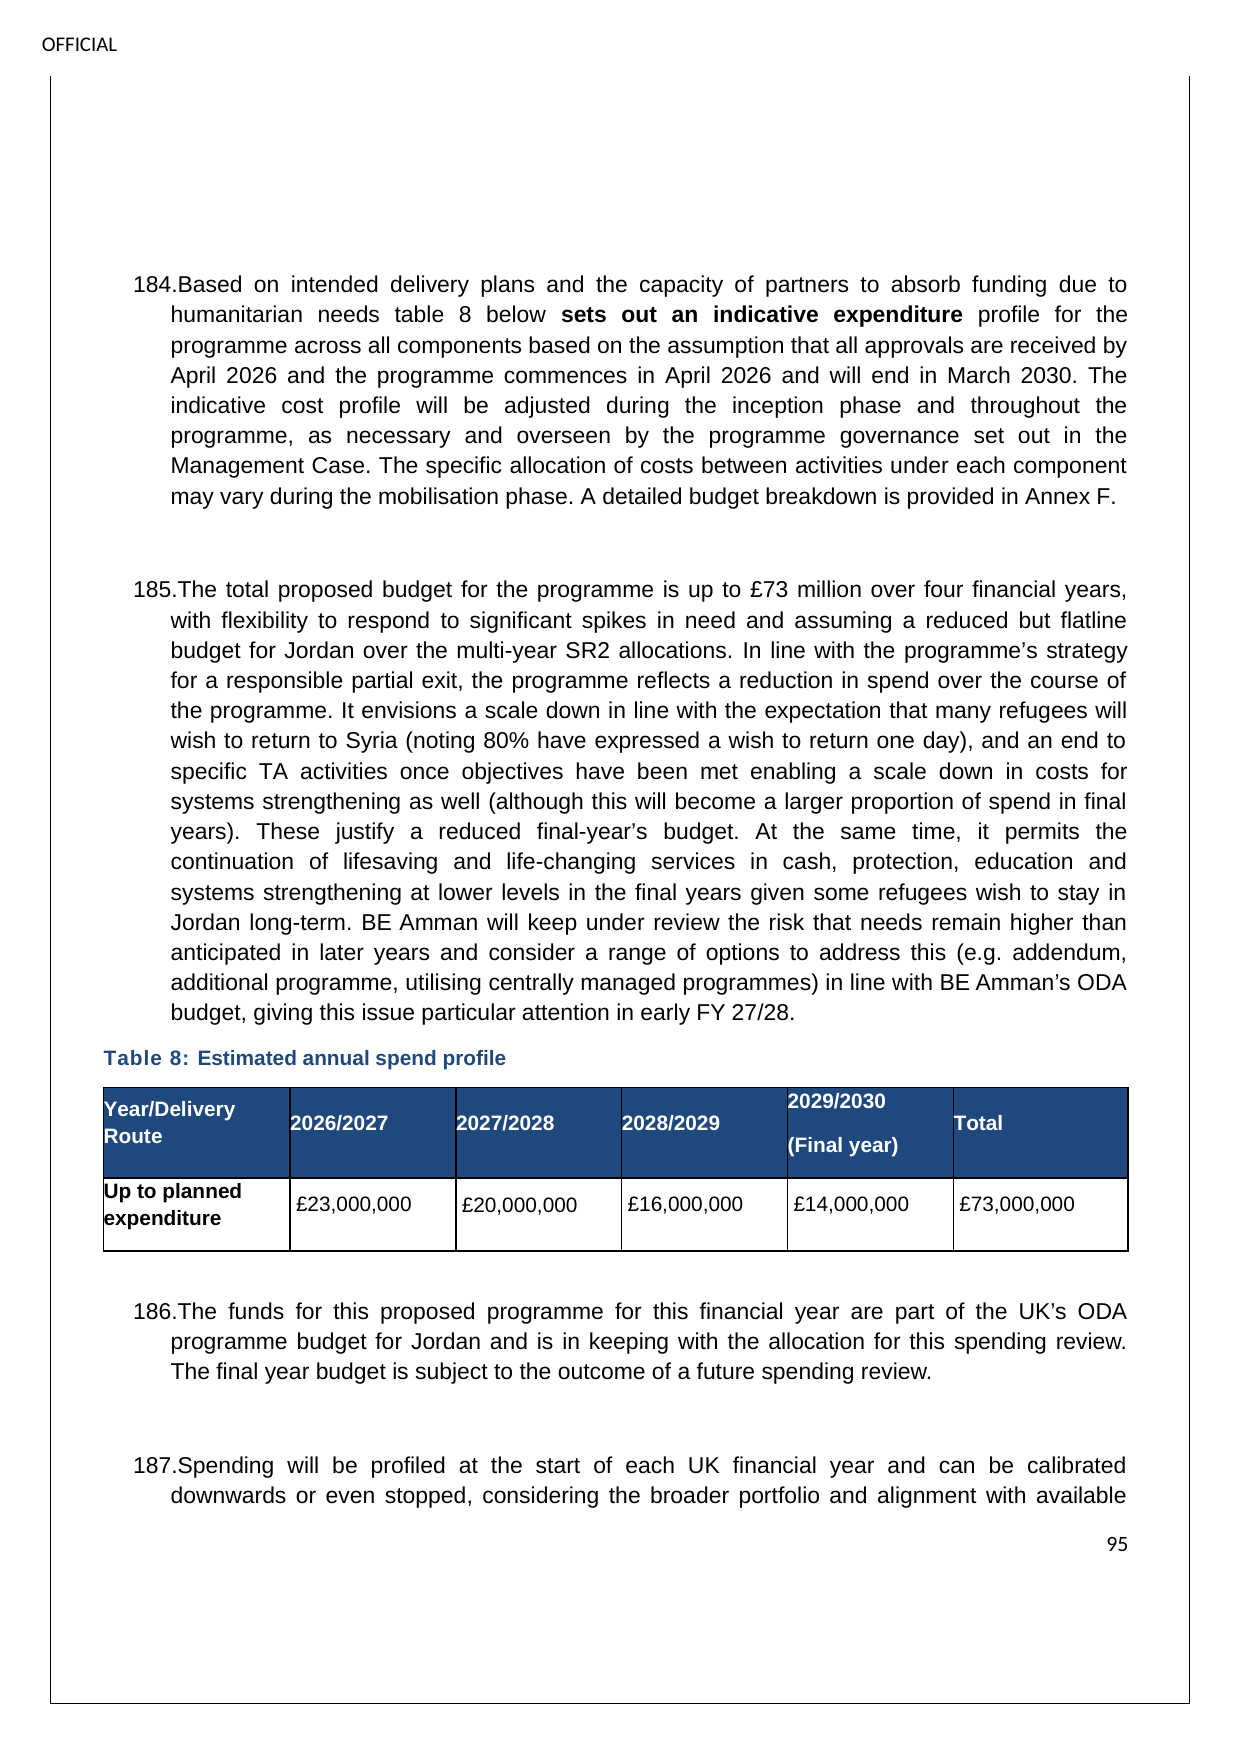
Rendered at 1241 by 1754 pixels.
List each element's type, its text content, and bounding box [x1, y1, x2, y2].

table_cell Up to planned expenditure [104, 1179, 289, 1250]
text Table 8: Estimated annual spend profile [103, 1046, 1128, 1070]
table_header Year/Delivery Route [104, 1088, 289, 1177]
table_cell £73,000,000 [954, 1179, 1127, 1250]
list The total proposed budget for the programme is up to £73 million over four financial years, with flexibility to respond to significant spikes in need and assuming a reduced but flatline budget for Jordan over the multi-year SR2 allocations. In line with the programme’s strategy for a responsible partial exit, the programme reflects a reduction in spend over the course of the programme. It envisions a scale down in line with the expectation that many refugees will wish to return to Syria (noting 80% have expressed a wish to return one day), and an end to specific TA activities once objectives have been met enabling a scale down in costs for systems strengthening as well (although this will become a larger proportion of spend in final years). These justify a reduced final-year’s budget. At the same time, it permits the continuation of lifesaving and life-changing services in cash, protection, education and systems strengthening at lower levels in the final years given some refugees wish to stay in Jordan long-term. BE Amman will keep under review the risk that needs remain higher than anticipated in later years and consider a range of options to address this (e.g. addendum, additional programme, utilising centrally managed programmes) in line with BE Amman’s ODA budget, giving this issue particular attention in early FY 27/28. [133, 576, 1128, 1026]
table_cell £20,000,000 [457, 1179, 621, 1250]
table_cell £16,000,000 [622, 1179, 787, 1250]
table_cell £23,000,000 [291, 1179, 455, 1250]
table_cell £14,000,000 [788, 1179, 953, 1250]
table_header 2026/2027 [291, 1088, 455, 1177]
table_header Total [954, 1088, 1127, 1177]
table_header 2027/2028 [457, 1088, 621, 1177]
list Spending will be profiled at the start of each UK financial year and can be calibrated downwards or even stopped, considering the broader portfolio and alignment with available [133, 1452, 1128, 1508]
table_header 2028/2029 [622, 1088, 787, 1177]
list Based on intended delivery plans and the capacity of partners to absorb funding due to humanitarian needs table 8 below sets out an indicative expenditure profile for the programme across all components based on the assumption that all approvals are received by April 2026 and the programme commences in April 2026 and will end in March 2030. The indicative cost profile will be adjusted during the inception phase and throughout the programme, as necessary and overseen by the programme governance set out in the Management Case. The specific allocation of costs between activities under each component may vary during the mobilisation phase. A detailed budget breakdown is provided in Annex F. [133, 271, 1128, 509]
list The funds for this proposed programme for this financial year are part of the UK’s ODA programme budget for Jordan and is in keeping with the allocation for this spending review. The final year budget is subject to the outcome of a future spending review. [133, 1298, 1128, 1384]
table_header 2029/2030 (Final year) [788, 1088, 953, 1177]
